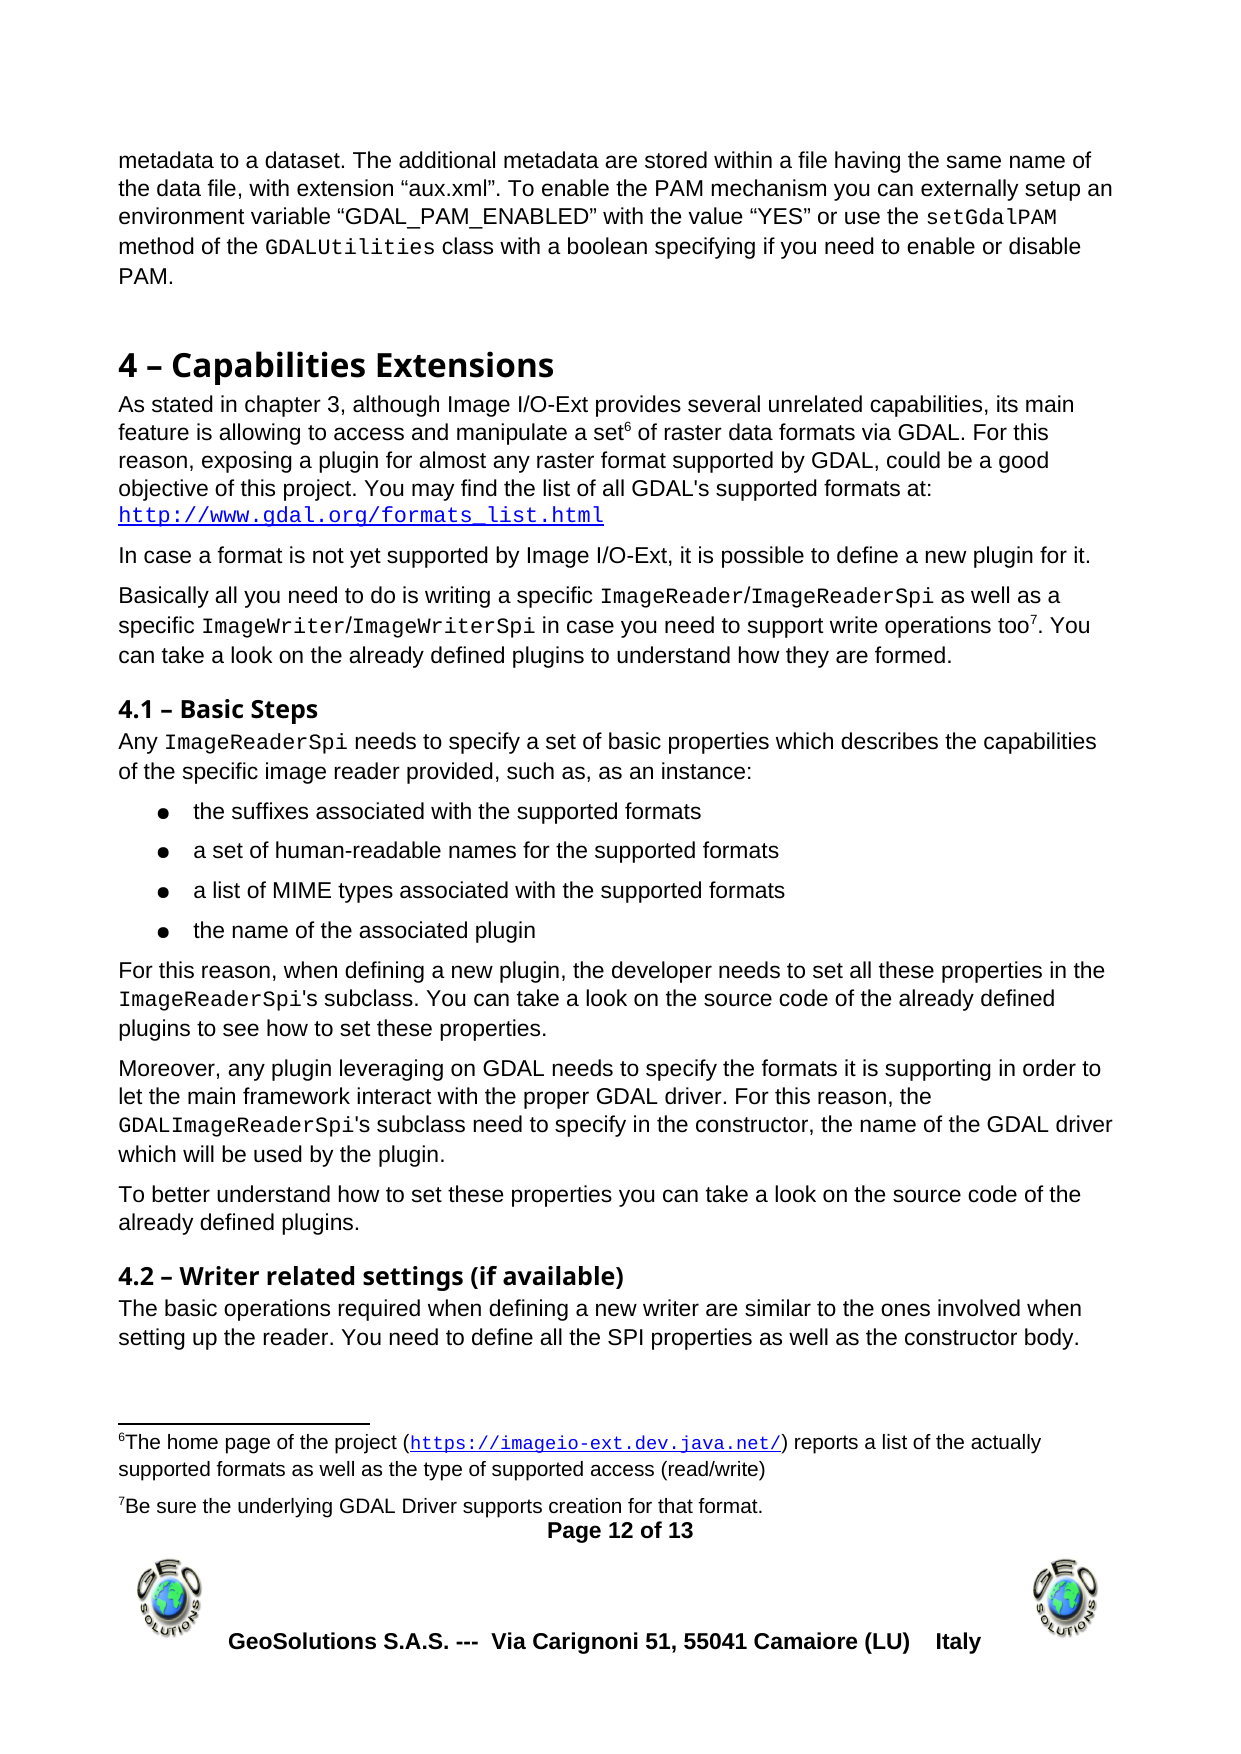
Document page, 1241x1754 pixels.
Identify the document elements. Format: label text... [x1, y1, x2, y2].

text To better understand how to set these properties you can take a look on the source code of the already defined plugins. [118, 1182, 1122, 1235]
subtitle 4.2 – Writer related settings (if available) [118, 1259, 1122, 1293]
subtitle 4.1 – Basic Steps [118, 691, 1122, 725]
text Any ImageReaderSpi needs to specify a set of basic properties which describes the capabilities of the specific image reader provided, such as, as an instance: [118, 729, 1122, 784]
text The basic operations required when defining a new writer are similar to the ones involved when setting up the reader. You need to define all the SPI properties as well as the constructor body. [118, 1296, 1122, 1350]
text Basically all you need to do is writing a specific ImageReader/ImageReaderSpi as well as a specific ImageWriter/ImageWriterSpi in case you need to support write operations too. You can take a look on the already defined plugins to understand how they are formed. [118, 583, 1122, 668]
list a list of MIME types associated with the supported formats [156, 878, 1122, 904]
list a set of human-readable names for the supported formats [156, 838, 1122, 864]
text For this reason, when defining a new plugin, the developer needs to set all these properties in the ImageReaderSpi's subclass. You can take a look on the source code of the already defined plugins to see how to set these properties. [118, 958, 1122, 1041]
text As stated in chapter 3, although Image I/O-Ext provides several unrelated capabilities, its main feature is allowing to access and manipulate a set of raster data formats via GDAL. For this reason, exposing a plugin for almost any raster format supported by GDAL, could be a good objective of this project. You may find the list of all GDAL's supported formats at: http://www.gdal.org/formats_list.html [118, 391, 1122, 529]
text In case a format is not yet supported by Image I/O-Ext, it is possible to define a new plugin for it. [118, 543, 1122, 568]
text Moreover, any plugin leveraging on GDAL needs to specify the formats it is supporting in order to let the main framework interact with the proper GDAL driver. For this reason, the GDALImageReaderSpi's subclass need to specify in the constructor, the name of the GDAL driver which will be used by the plugin. [118, 1056, 1122, 1167]
picture [134, 1552, 205, 1641]
picture [1030, 1552, 1101, 1641]
text metadata to a dataset. The additional metadata are stored within a file having the same name of the data file, with extension “aux.xml”. To enable the PAM mechanism you can externally setup an environment variable “GDAL_PAM_ENABLED” with the value “YES” or use the setGdalPAM method of the GDALUtilities class with a boolean specifying if you need to enable or disable PAM. [118, 148, 1122, 289]
subtitle 4 – Capabilities Extensions [118, 342, 1122, 387]
text The home page of the project (https://imageio-ext.dev.java.net/) reports a list of the actually supported formats as well as the type of supported access (read/write) [118, 1430, 1122, 1480]
list the suffixes associated with the supported formats [156, 798, 1122, 824]
list the name of the associated plugin [156, 918, 1122, 944]
text Be sure the underlying GDAL Driver supports creation for that format. [118, 1494, 1122, 1518]
